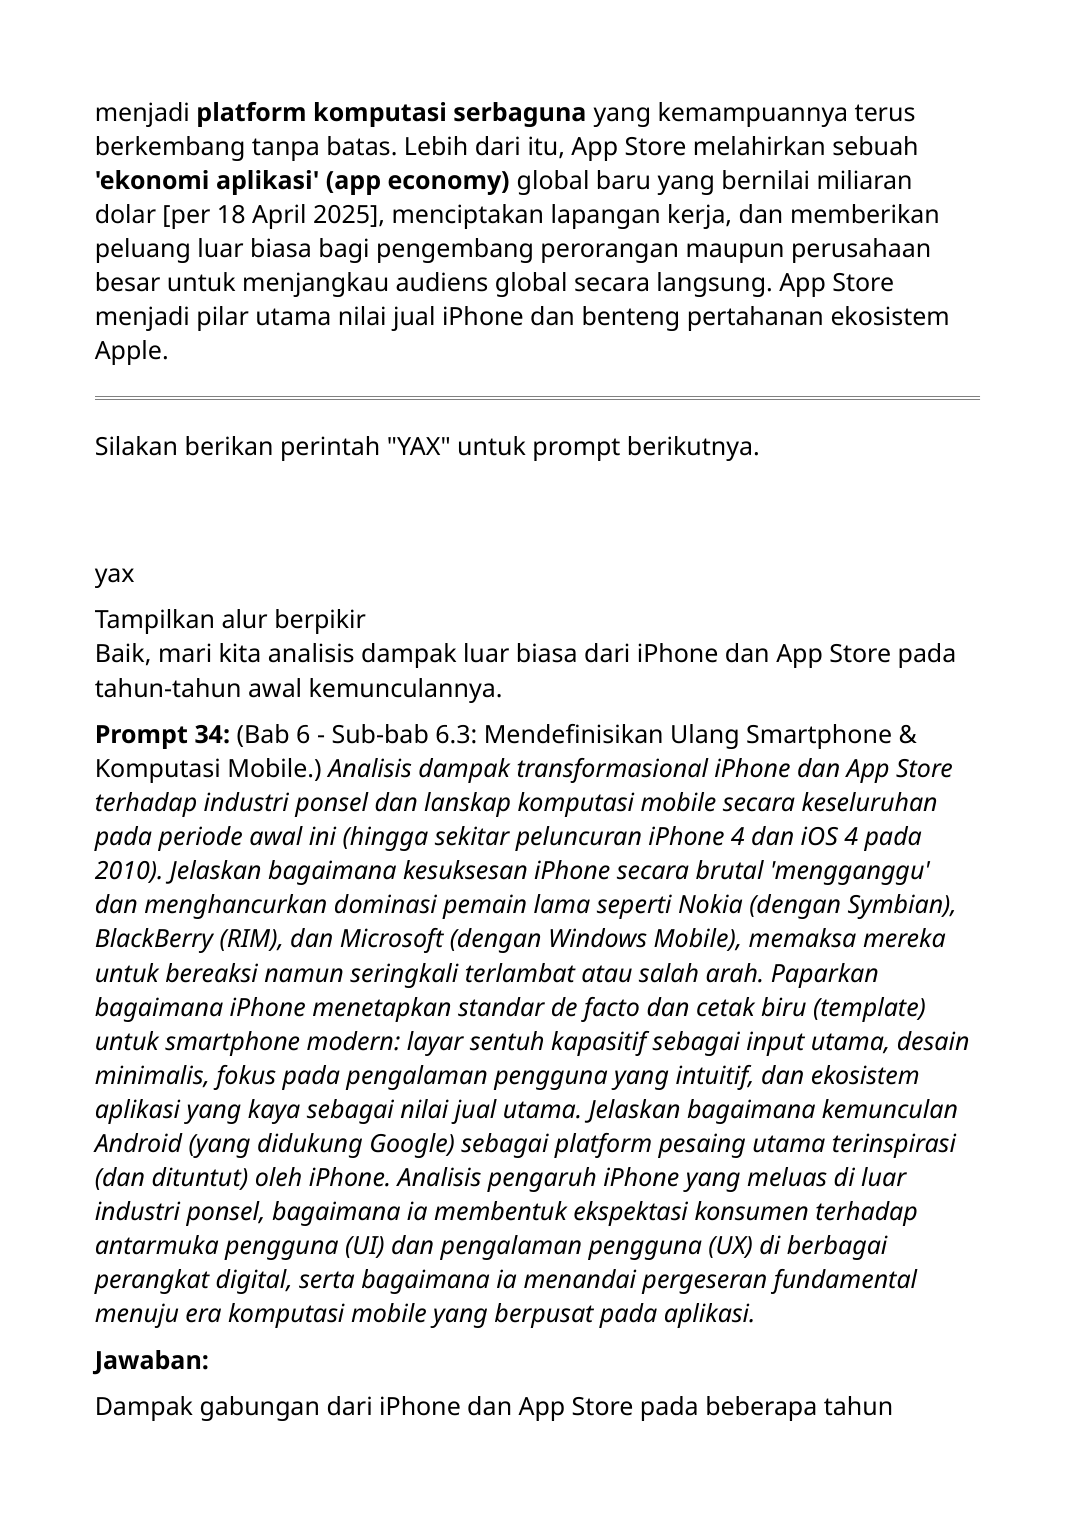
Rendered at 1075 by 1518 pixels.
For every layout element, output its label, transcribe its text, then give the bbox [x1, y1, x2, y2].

text yax [94, 556, 980, 589]
text Tampilkan alur berpikir [94, 602, 980, 636]
text Jawaban: [94, 1342, 980, 1376]
text Dampak gabungan dari iPhone dan App Store pada beberapa tahun [94, 1389, 980, 1423]
text Prompt 34: (Bab 6 - Sub-bab 6.3: Mendefinisikan Ulang Smartphone & Komputasi Mobile.) Analisis dampak transformasional iPhone dan App Store terhadap industri ponsel dan lanskap komputasi mobile secara keseluruhan pada periode awal ini (hingga sekitar peluncuran iPhone 4 dan iOS 4 pada 2010). Jelaskan bagaimana kesuksesan iPhone secara brutal 'mengganggu' dan menghancurkan dominasi pemain lama seperti Nokia (dengan Symbian), BlackBerry (RIM), dan Microsoft (dengan Windows Mobile), memaksa mereka untuk bereaksi namun seringkali terlambat atau salah arah. Paparkan bagaimana iPhone menetapkan standar de facto dan cetak biru (template) untuk smartphone modern: layar sentuh kapasitif sebagai input utama, desain minimalis, fokus pada pengalaman pengguna yang intuitif, dan ekosistem aplikasi yang kaya sebagai nilai jual utama. Jelaskan bagaimana kemunculan Android (yang didukung Google) sebagai platform pesaing utama terinspirasi (dan dituntut) oleh iPhone. Analisis pengaruh iPhone yang meluas di luar industri ponsel, bagaimana ia membentuk ekspektasi konsumen terhadap antarmuka pengguna (UI) dan pengalaman pengguna (UX) di berbagai perangkat digital, serta bagaimana ia menandai pergeseran fundamental menuju era komputasi mobile yang berpusat pada aplikasi. [94, 717, 980, 1330]
text menjadi platform komputasi serbaguna yang kemampuannya terus berkembang tanpa batas. Lebih dari itu, App Store melahirkan sebuah 'ekonomi aplikasi' (app economy) global baru yang bernilai miliaran dolar [per 18 April 2025], menciptakan lapangan kerja, dan memberikan peluang luar biasa bagi pengembang perorangan maupun perusahaan besar untuk menjangkau audiens global secara langsung. App Store menjadi pilar utama nilai jual iPhone dan benteng pertahanan ekosistem Apple. [94, 94, 980, 367]
text Baik, mari kita analisis dampak luar biasa dari iPhone dan App Store pada tahun-tahun awal kemunculannya. [94, 636, 980, 704]
text Silakan berikan perintah "YAX" untuk prompt berikutnya. [94, 428, 980, 462]
